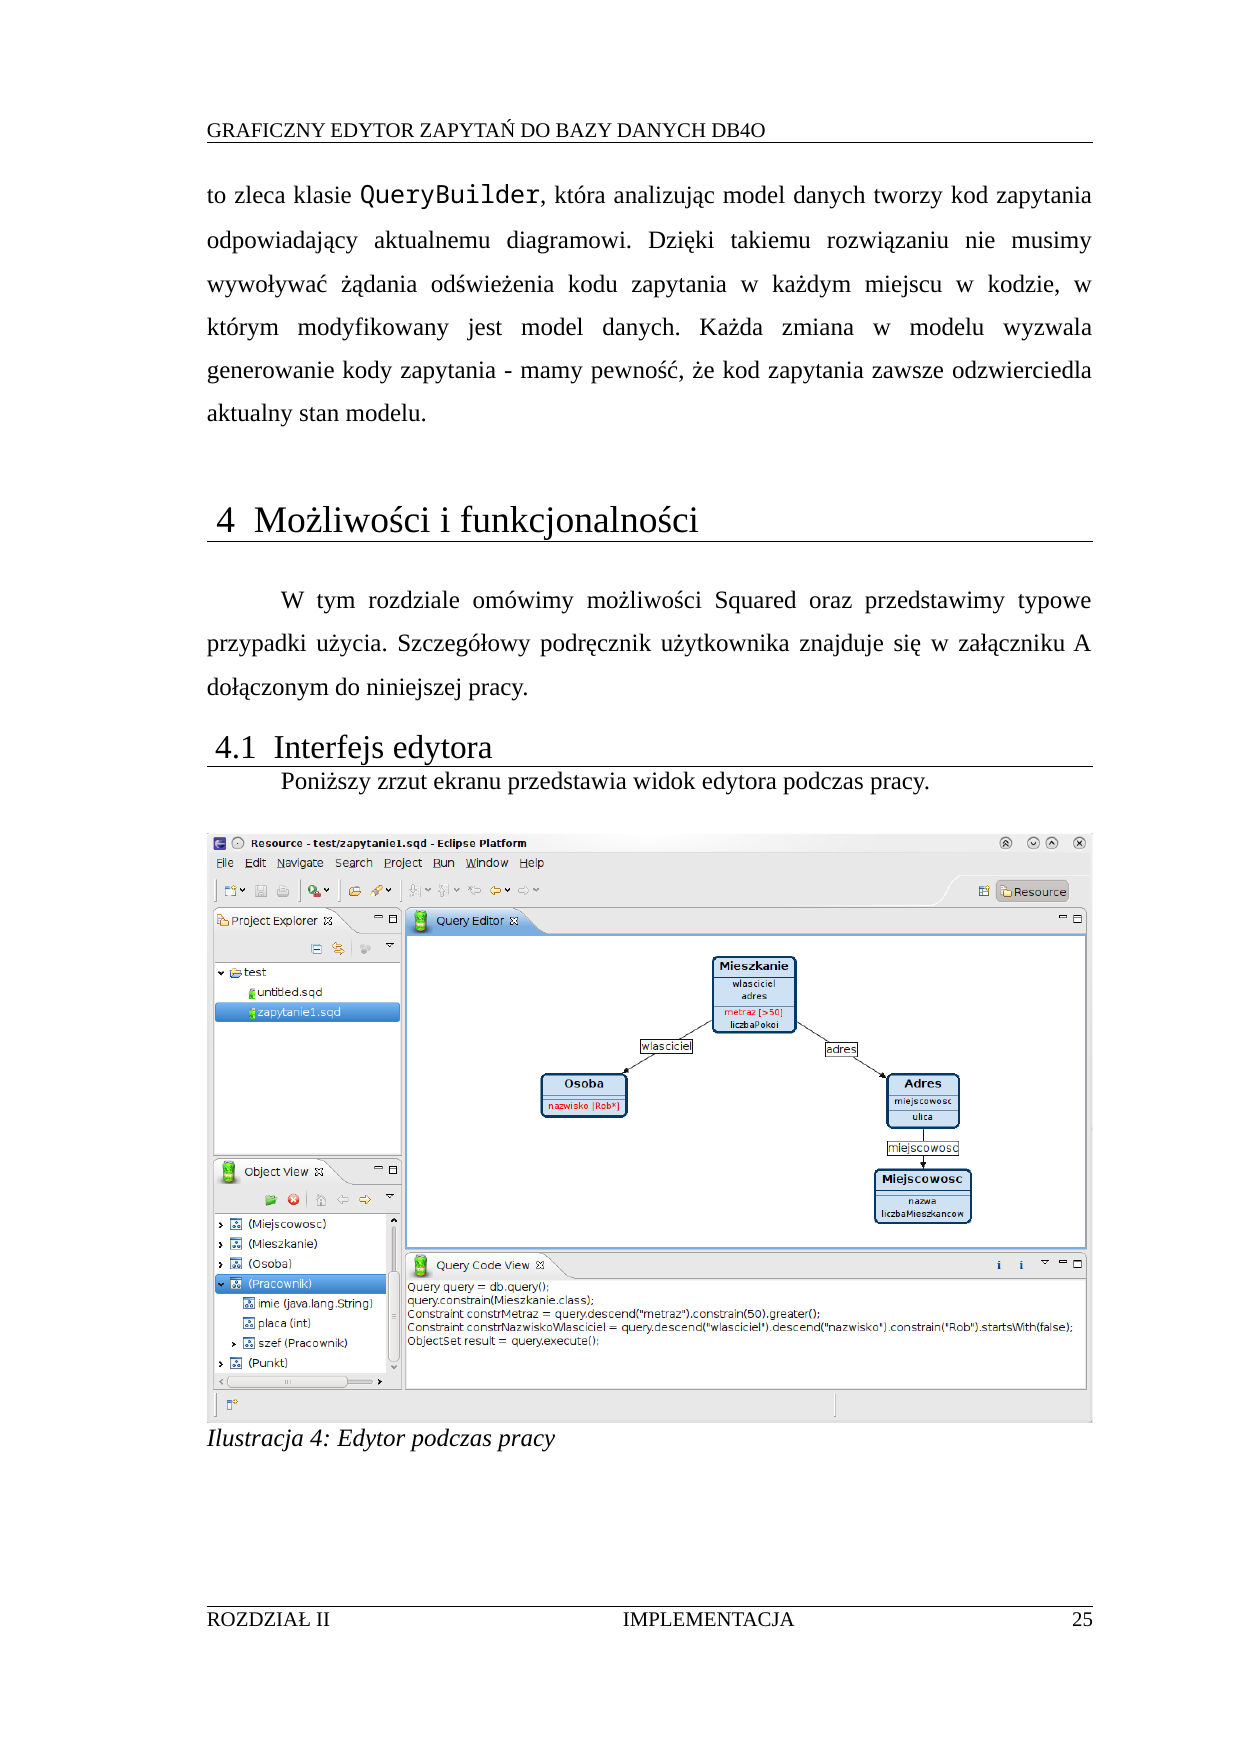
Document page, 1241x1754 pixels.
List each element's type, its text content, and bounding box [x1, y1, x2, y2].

picture [206, 833, 1093, 1423]
subtitle Interfejs edytora [207, 727, 1093, 766]
subtitle Możliwości i funkcjonalności [207, 498, 1093, 541]
text to zleca klasie QueryBuilder, która analizując model danych tworzy kod zapytania odpowiadający aktualnemu diagramowi. Dzięki takiemu rozwiązaniu nie musimy wywoływać żądania odświeżenia kodu zapytania w każdym miejscu w kodzie, w którym modyfikowany jest model danych. Każda zmiana w modelu wyzwala generowanie kody zapytania - mamy pewność, że kod zapytania zawsze odzwierciedla aktualny stan modelu. [207, 177, 1093, 427]
text Poniższy zrzut ekranu przedstawia widok edytora podczas pracy. [207, 767, 1093, 794]
text W tym rozdziale omówimy możliwości Squared oraz przedstawimy typowe przypadki użycia. Szczegółowy podręcznik użytkownika znajduje się w załączniku A dołączonym do niniejszej pracy. [207, 585, 1093, 700]
text Ilustracja 4: Edytor podczas pracy [207, 1423, 1152, 1451]
